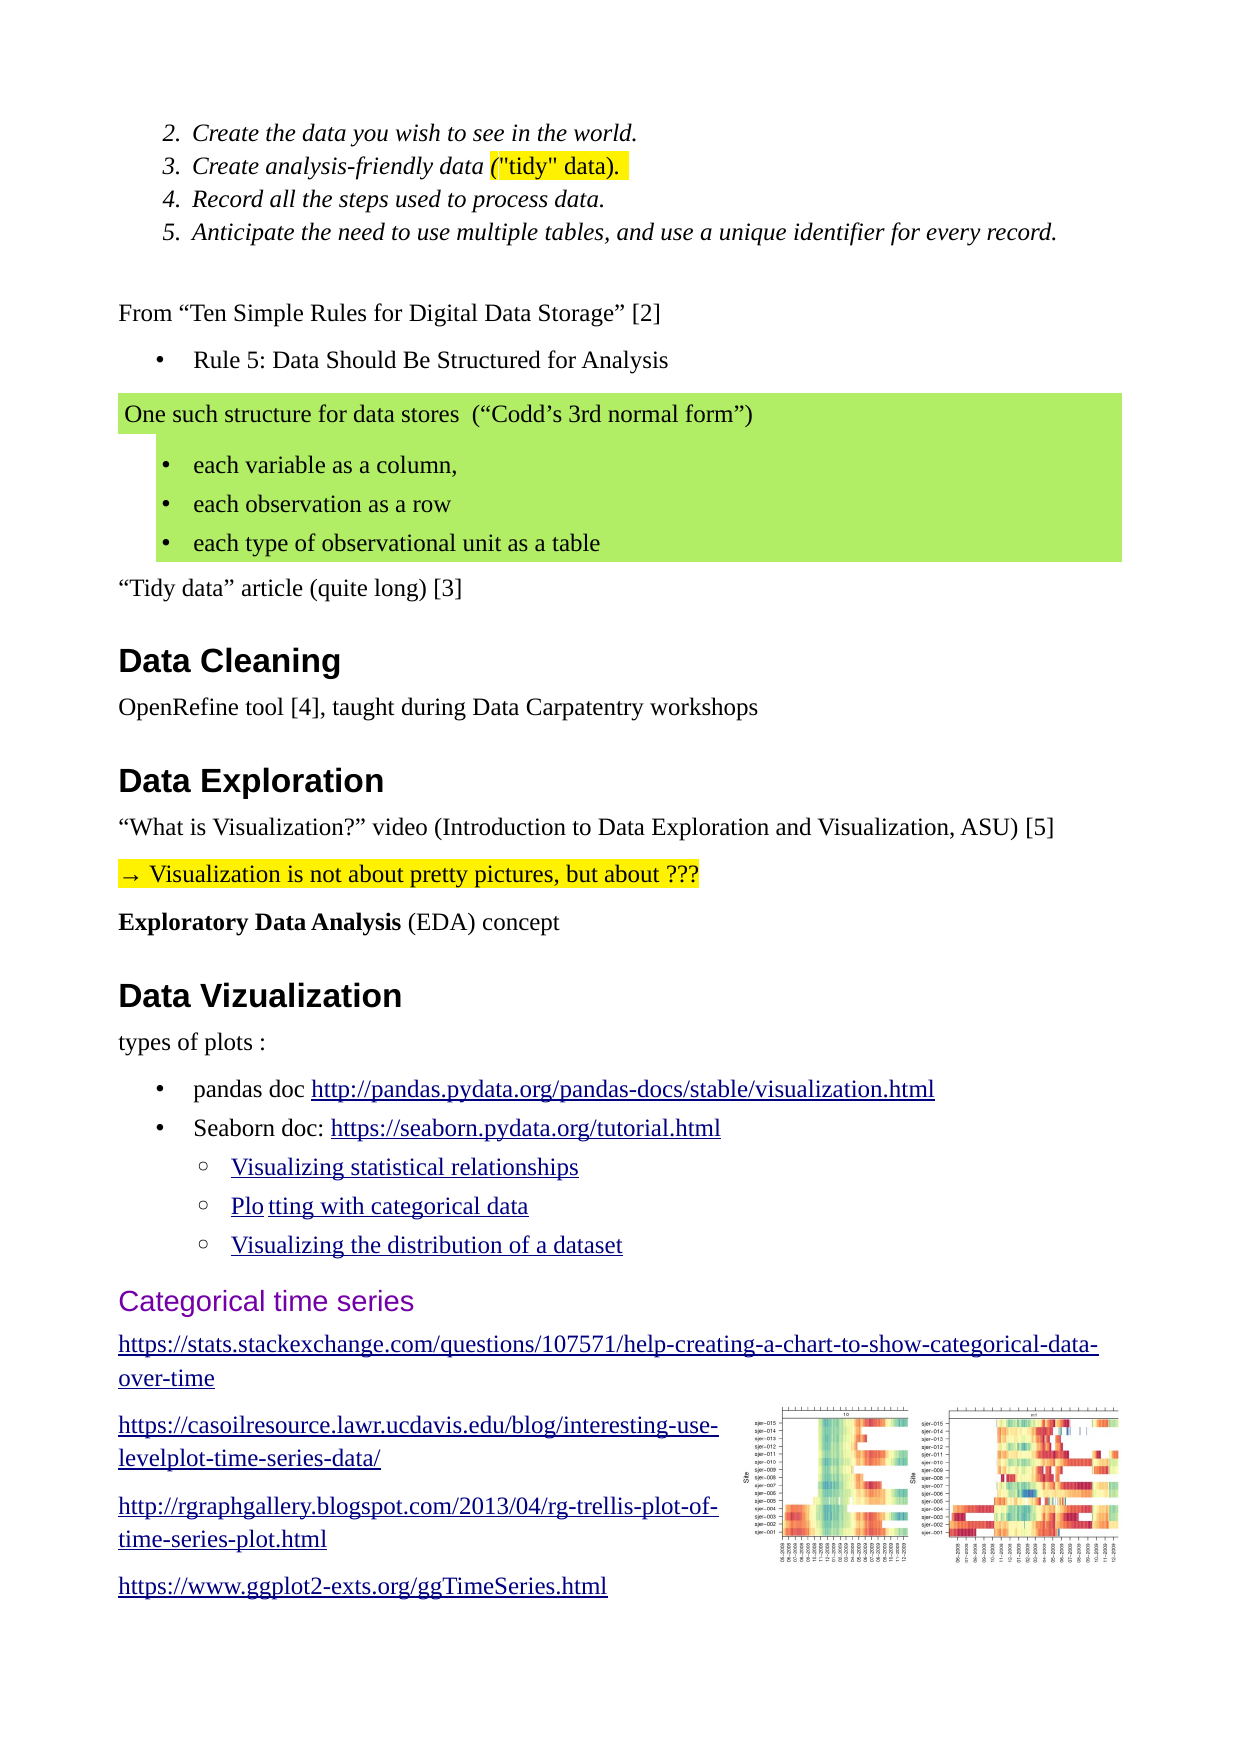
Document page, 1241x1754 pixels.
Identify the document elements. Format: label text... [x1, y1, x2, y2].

text https://casoilresource.lawr.ucdavis.edu/blog/interesting-use-levelplot-time-series-data/ [118, 1410, 740, 1472]
list Visualizing the distribution of a dataset [193, 1230, 1122, 1259]
text One such structure for data stores (“Codd’s 3rd normal form”) [118, 393, 1122, 434]
text http://rgraphgallery.blogspot.com/2013/04/rg-trellis-plot-of-time-series-plot.html [118, 1491, 740, 1553]
picture [740, 1403, 1123, 1569]
text https://stats.stackexchange.com/questions/107571/help-creating-a-chart-to-show-categorical-data-over-time [118, 1329, 1122, 1391]
subtitle Data Vizualization [118, 975, 1122, 1014]
text Exploratory Data Analysis (EDA) concept [118, 907, 1122, 936]
list each variable as a column, [156, 444, 1122, 478]
list Plo tting with categorical data [193, 1191, 1122, 1220]
list Visualizing statistical relationships [193, 1152, 1122, 1181]
subtitle Categorical time series [118, 1283, 1122, 1317]
list each type of observational unit as a table [156, 522, 1122, 562]
list pandas doc http://pandas.pydata.org/pandas-docs/stable/visualization.html [156, 1074, 1122, 1103]
list Seaborn doc: https://seaborn.pydata.org/tutorial.html [156, 1113, 1122, 1142]
list Create the data you wish to see in the world. [162, 118, 1122, 147]
subtitle Data Cleaning [118, 641, 1122, 680]
list Rule 5: Data Should Be Structured for Analysis [156, 345, 1122, 374]
list Anticipate the need to use multiple tables, and use a unique identifier for every record. [162, 217, 1122, 246]
list Record all the steps used to process data. [162, 184, 1122, 213]
text OpenRefine tool [4], taught during Data Carpatentry workshops [118, 692, 1122, 721]
text “What is Visualization?” video (Introduction to Data Exploration and Visualization, ASU) [5] [118, 812, 1122, 841]
text types of plots : [118, 1027, 1122, 1055]
text → Visualization is not about pretty pictures, but about ??? [118, 859, 1122, 888]
list Create analysis-friendly data ("tidy" data). [162, 151, 1122, 180]
text https://www.ggplot2-exts.org/ggTimeSeries.html [118, 1571, 1122, 1600]
text From “Ten Simple Rules for Digital Data Storage” [2] [118, 298, 1122, 327]
text “Tidy data” article (quite long) [3] [118, 573, 1122, 601]
subtitle Data Exploration [118, 761, 1122, 799]
list each observation as a row [156, 483, 1122, 517]
